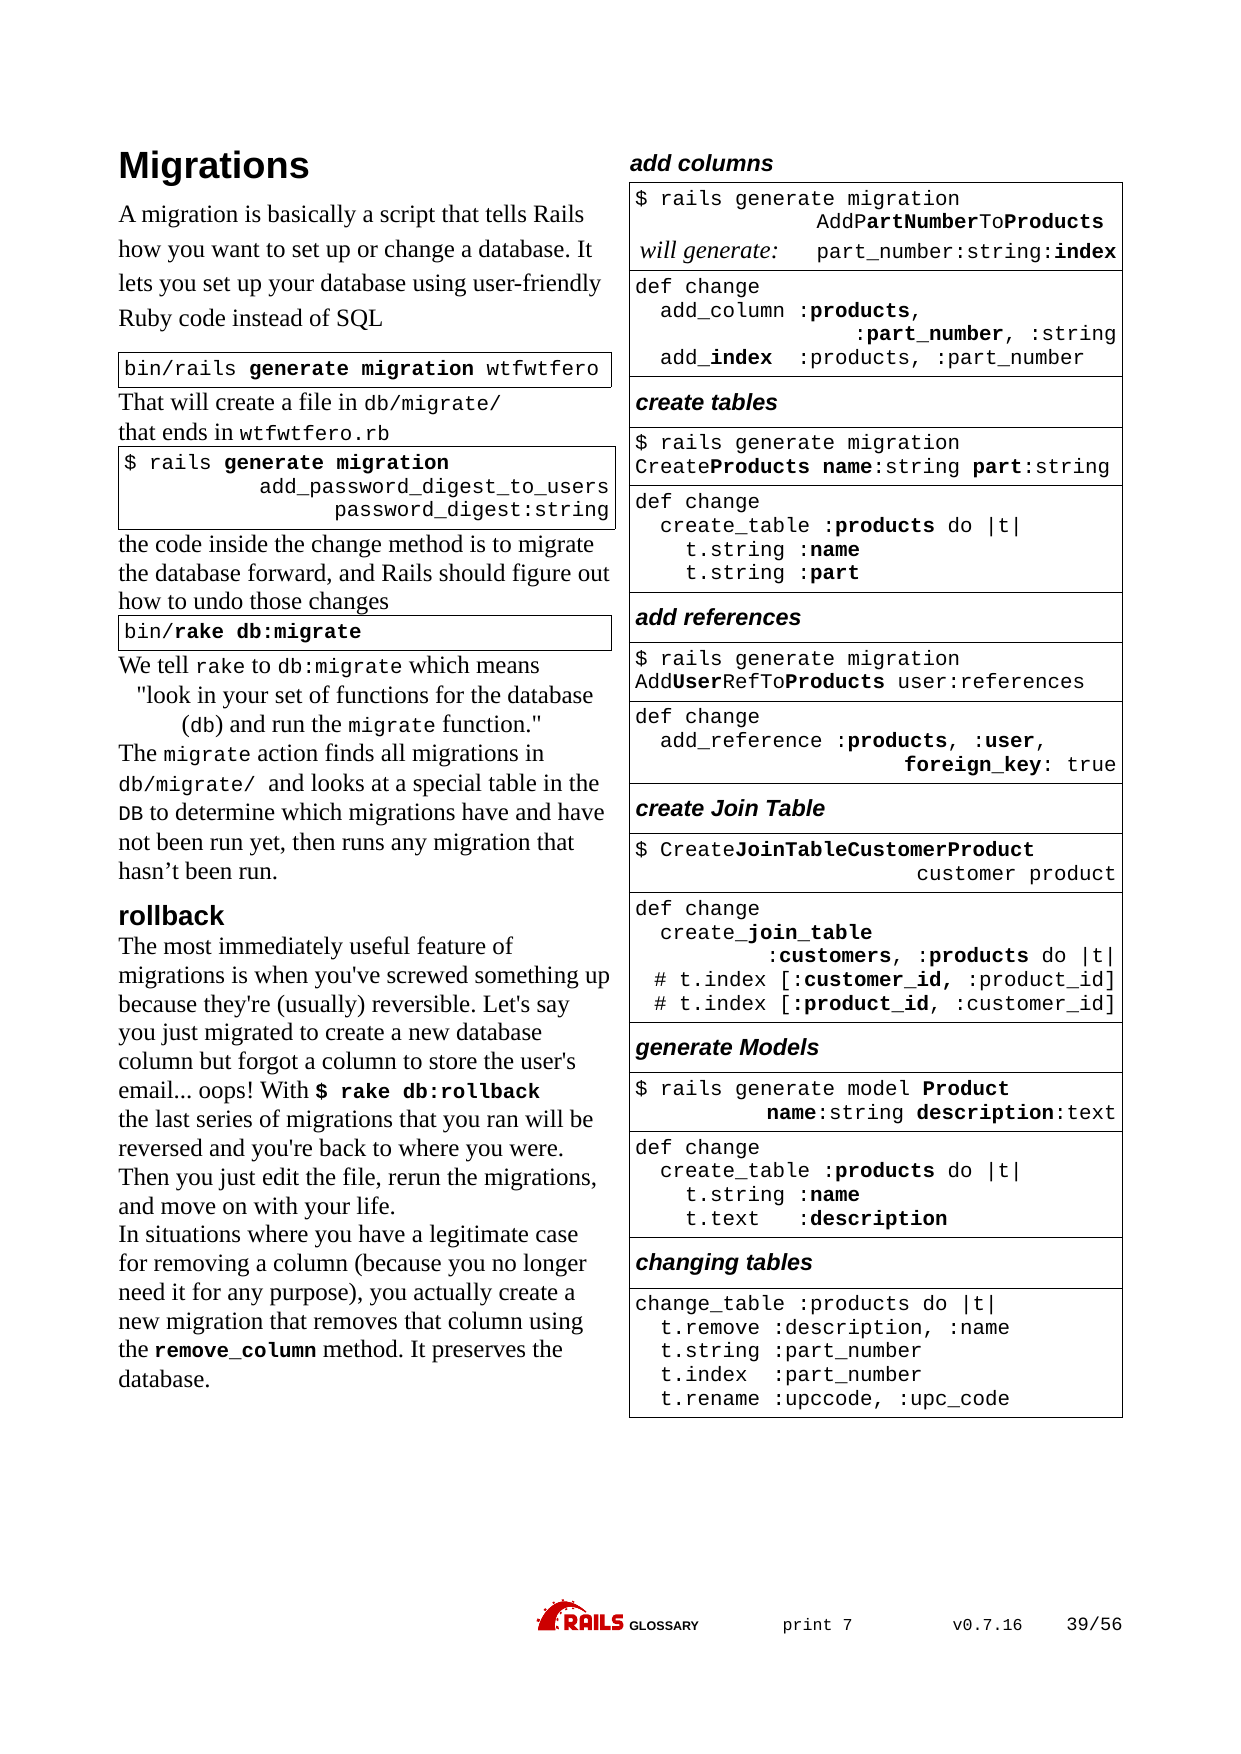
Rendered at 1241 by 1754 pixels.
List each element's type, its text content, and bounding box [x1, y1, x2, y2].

text In situations where you have a legitimate case for removing a column (because you no longer need it for any purpose), you actually create a new migration that removes that column using the remove_column method. It preserves the database. [118, 1219, 611, 1393]
table_cell generate Models [630, 1023, 1122, 1072]
table_cell def change create_table :products do |t| t.string :name t.text :description [630, 1132, 1122, 1237]
table_cell change_table :products do |t| t.remove :description, :name t.string :part_number t.index :part_number t.rename :upccode, :upc_code [630, 1289, 1122, 1417]
text The migrate action finds all migrations in db/migrate/ and looks at a special table in the DB to determine which migrations have and have not been run yet, then runs any migration that hasn’t been run. [118, 738, 611, 884]
text the code inside the change method is to migrate the database forward, and Rails should figure out how to undo those changes [118, 530, 611, 615]
subtitle Migrations [118, 143, 611, 187]
subtitle rollback [118, 899, 611, 931]
text that ends in wtfwtfero.rb [118, 417, 611, 446]
text That will create a file in db/migrate/ [118, 388, 611, 417]
table_cell def change create_join_table :customers, :products do |t| # t.index [:customer_id, :product_id] # t.index [:product_id, :customer_id] [630, 893, 1122, 1022]
table_cell create Join Table [630, 784, 1122, 833]
text We tell rake to db:migrate which means [118, 651, 611, 680]
text the last series of migrations that you ran will be reversed and you're back to where you were. Then you just edit the file, rerun the migrations, and move on with your life. [118, 1104, 611, 1219]
table_cell add references [630, 593, 1122, 642]
table_cell $ rails generate migration CreateProducts name:string part:string [630, 428, 1122, 485]
text A migration is basically a script that tells Rails how you want to set up or change a database. It lets you set up your database using user-friendly Ruby code instead of SQL [118, 199, 611, 331]
table_cell def change add_reference :products, :user, foreign_key: true [630, 702, 1122, 783]
table_cell $ rails generate migration AddUserRefToProducts user:references [630, 643, 1122, 701]
table_header $ rails generate migration add_password_digest_to_users password_digest:string [119, 447, 615, 529]
table_header bin/rails generate migration wtfwtfero [119, 353, 611, 387]
table_header bin/rake db:migrate [119, 616, 611, 650]
table_cell def change create_table :products do |t| t.string :name t.string :part [630, 486, 1122, 592]
table_header $ rails generate migration AddPartNumberToProducts will generate: part_number:string:index [630, 183, 1122, 270]
text "look in your set of functions for the database (db) and run the migrate function." [118, 680, 611, 738]
table_cell $ rails generate model Product name:string description:text [630, 1073, 1122, 1131]
table_cell $ CreateJoinTableCustomerProduct customer product [630, 834, 1122, 892]
subtitle add columns [630, 149, 1122, 176]
table_cell changing tables [630, 1238, 1122, 1287]
text The most immediately useful feature of migrations is when you've screwed something up because they're (usually) reversible. Let's say you just migrated to create a new database column but forgot a column to store the user's email... oops! With $ rake db:rollback [118, 931, 611, 1104]
table_cell def change add_column :products, :part_number, :string add_index :products, :part_number [630, 271, 1122, 376]
table_cell create tables [630, 377, 1122, 427]
